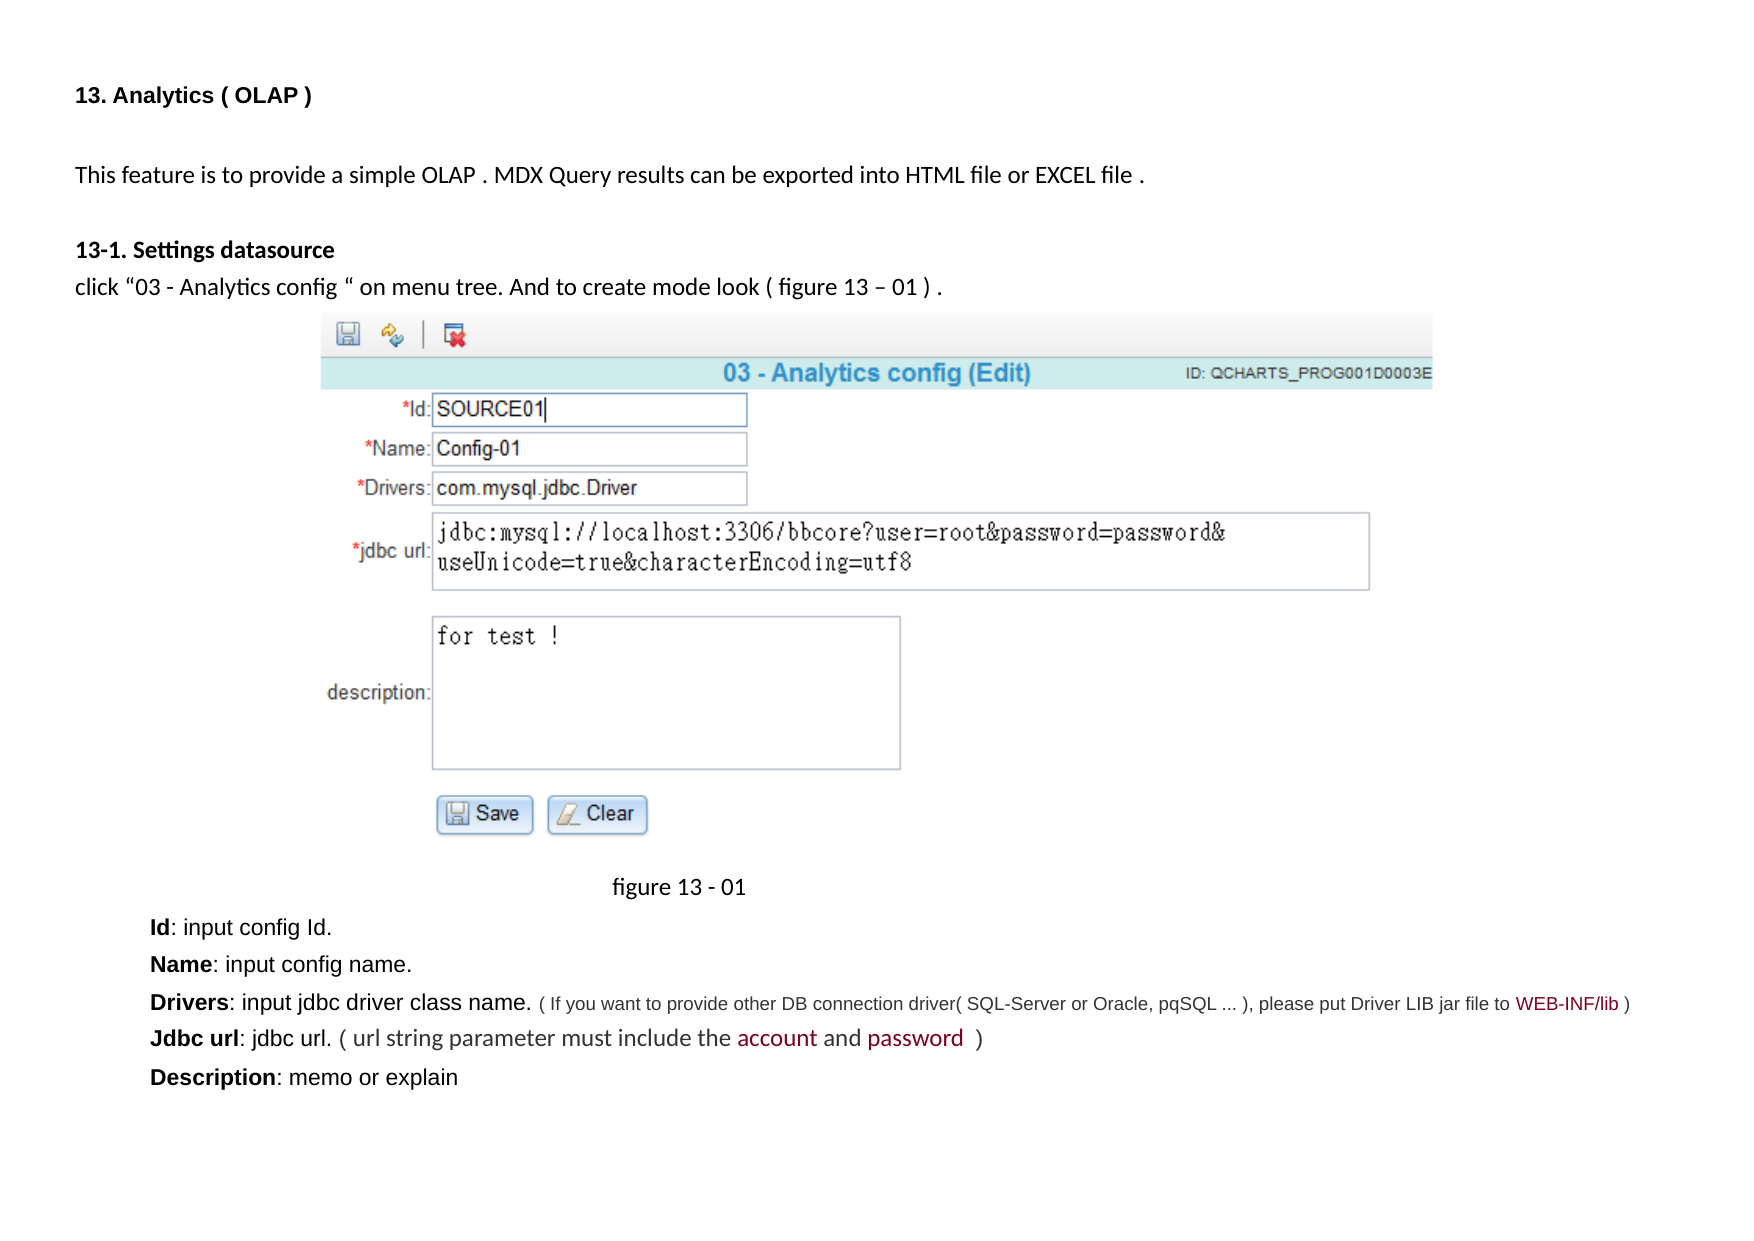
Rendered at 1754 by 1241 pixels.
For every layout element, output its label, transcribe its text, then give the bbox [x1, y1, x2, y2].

text Drivers: input jdbc driver class name. ( If you want to provide other DB connection driver( SQL-Server or Oracle, pqSQL ... ), please put Driver LIB jar file to WEB-INF/lib ) [75, 983, 1679, 1021]
text Jdbc url: jdbc url. ( url string parameter must include the account and password ) [75, 1021, 1679, 1058]
text Name: input config name. [75, 946, 1679, 983]
text figure 13 - 01 [75, 871, 1679, 908]
text This feature is to provide a simple OLAP . MDX Query results can be exported into HTML file or EXCEL file . [75, 158, 1679, 196]
text click “03 - Analytics config “ on menu tree. And to create mode look ( figure 13 – 01 ) . [75, 271, 1679, 308]
text Id: input config Id. [75, 908, 1679, 946]
subtitle 13. Analytics ( OLAP ) [75, 76, 1679, 114]
text Description: memo or explain [75, 1058, 1679, 1096]
text 13-1. Settings datasource [75, 233, 1679, 271]
